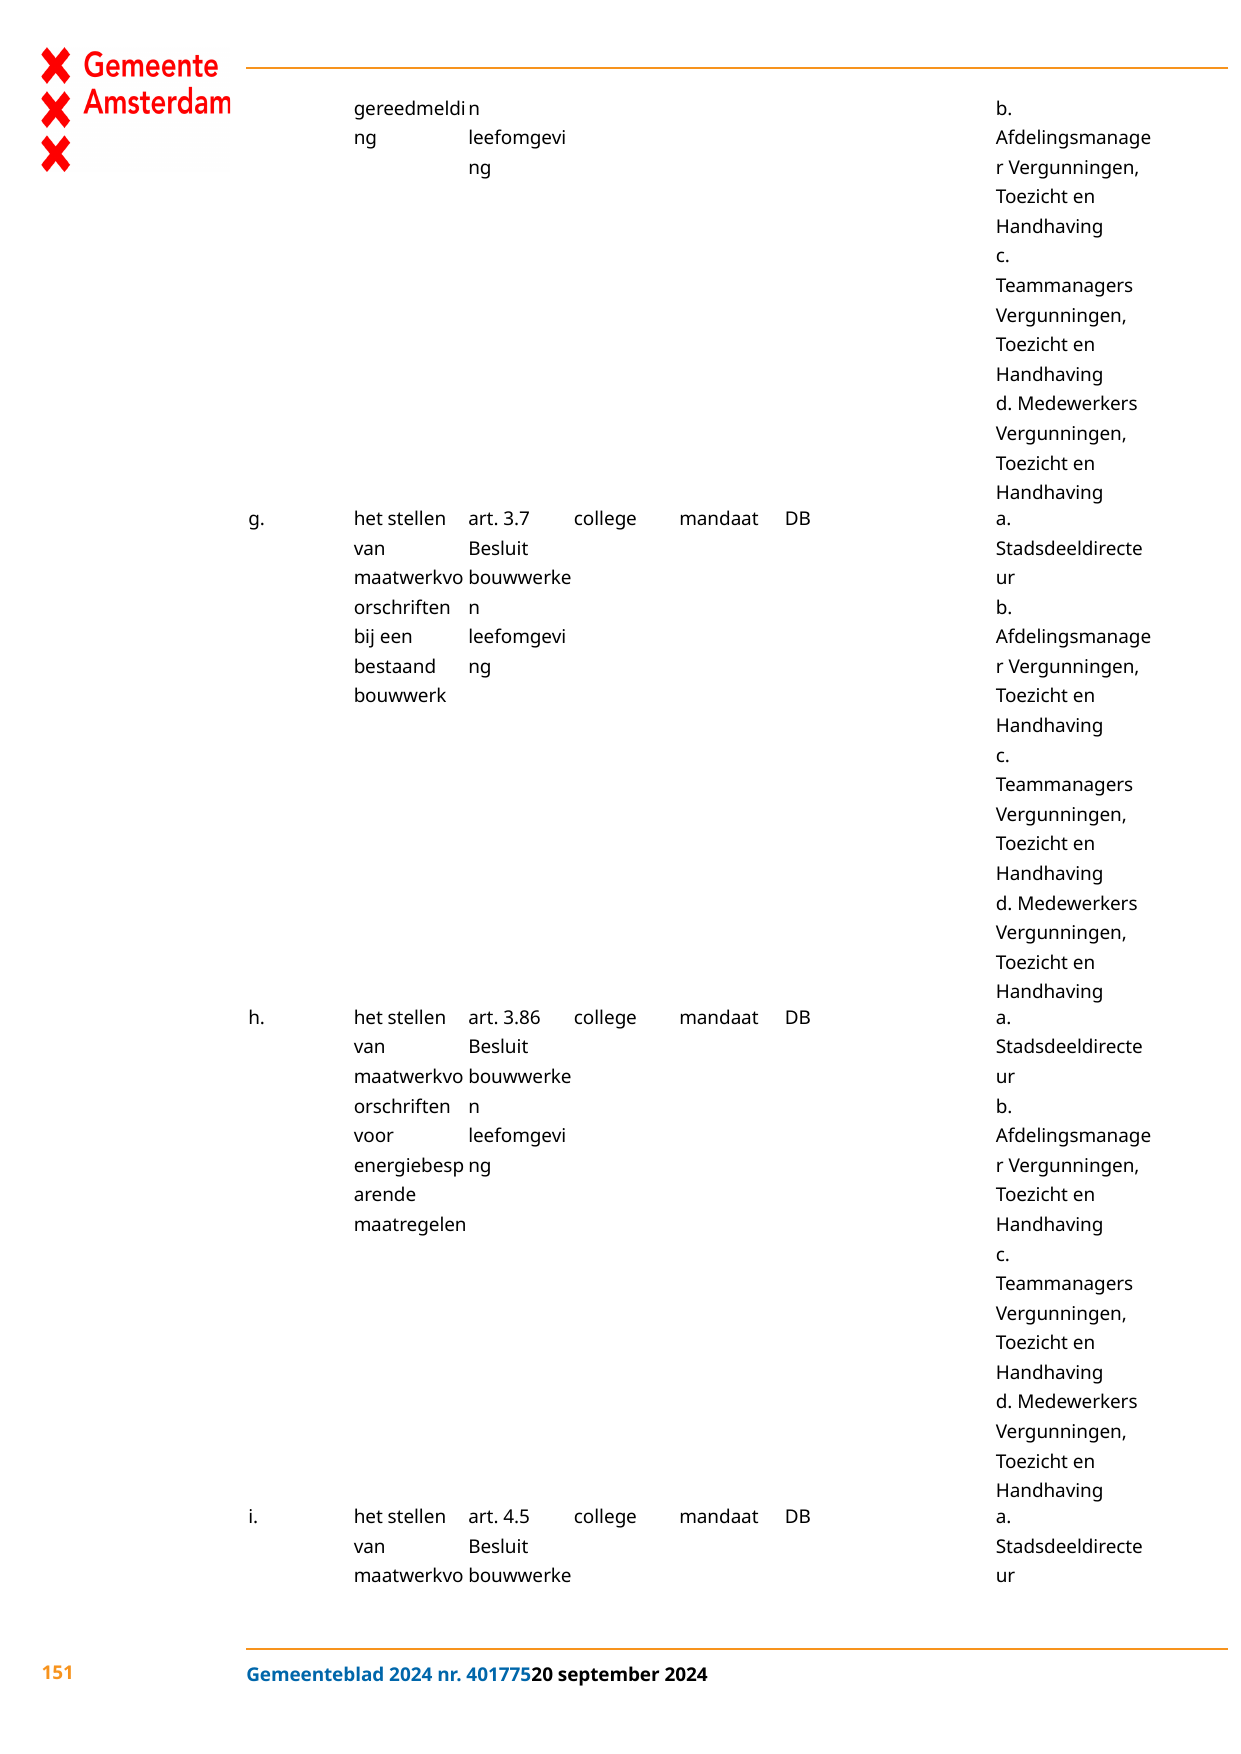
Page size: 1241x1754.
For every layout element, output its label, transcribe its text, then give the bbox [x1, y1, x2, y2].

table_cell DB [785, 505, 890, 1004]
table_cell [679, 95, 784, 505]
table_cell mandaat [679, 1503, 784, 1588]
picture [41, 47, 231, 172]
table_cell i. [248, 1503, 353, 1588]
table_cell b. Afdelingsmanager Vergunningen, Toezicht en Handhaving c. Teammanagers Vergunningen, Toezicht en Handhaving d. Medewerkers Vergunningen, Toezicht en Handhaving [996, 95, 1152, 505]
table_cell het stellen van maatwerkvoorschriften bij een bestaand bouwwerk [354, 505, 468, 1004]
table_cell art. 4.5 Besluit bouwwerke [468, 1503, 574, 1588]
table_cell gereedmelding [354, 95, 468, 505]
table_cell g. [248, 505, 353, 1004]
table_cell h. [248, 1004, 353, 1503]
table_cell DB [785, 1004, 890, 1503]
table_cell art. 3.7 Besluit bouwwerken leefomgeving [468, 505, 574, 1004]
table_cell a. Stadsdeeldirecteur b. Afdelingsmanager Vergunningen, Toezicht en Handhaving c. Teammanagers Vergunningen, Toezicht en Handhaving d. Medewerkers Vergunningen, Toezicht en Handhaving [996, 1004, 1152, 1503]
table_cell college [574, 1004, 679, 1503]
table_cell DB [785, 1503, 890, 1588]
table_cell [890, 95, 996, 505]
table_cell [890, 1004, 996, 1503]
table_cell a. Stadsdeeldirecteur b. Afdelingsmanager Vergunningen, Toezicht en Handhaving c. Teammanagers Vergunningen, Toezicht en Handhaving d. Medewerkers Vergunningen, Toezicht en Handhaving [996, 505, 1152, 1004]
table_cell mandaat [679, 1004, 784, 1503]
table_cell [890, 1503, 996, 1588]
table_cell a. Stadsdeeldirecteur [996, 1503, 1152, 1588]
table_cell college [574, 1503, 679, 1588]
table_cell mandaat [679, 505, 784, 1004]
table_cell [248, 95, 353, 505]
table_cell [785, 95, 890, 505]
table_cell het stellen van maatwerkvo [354, 1503, 468, 1588]
table_cell [890, 505, 996, 1004]
table_cell college [574, 505, 679, 1004]
table_cell het stellen van maatwerkvoorschriften voor energiebesparende maatregelen [354, 1004, 468, 1503]
table_cell [574, 95, 679, 505]
table_cell n leefomgeving [468, 95, 574, 505]
table_cell art. 3.86 Besluit bouwwerken leefomgeving [468, 1004, 574, 1503]
